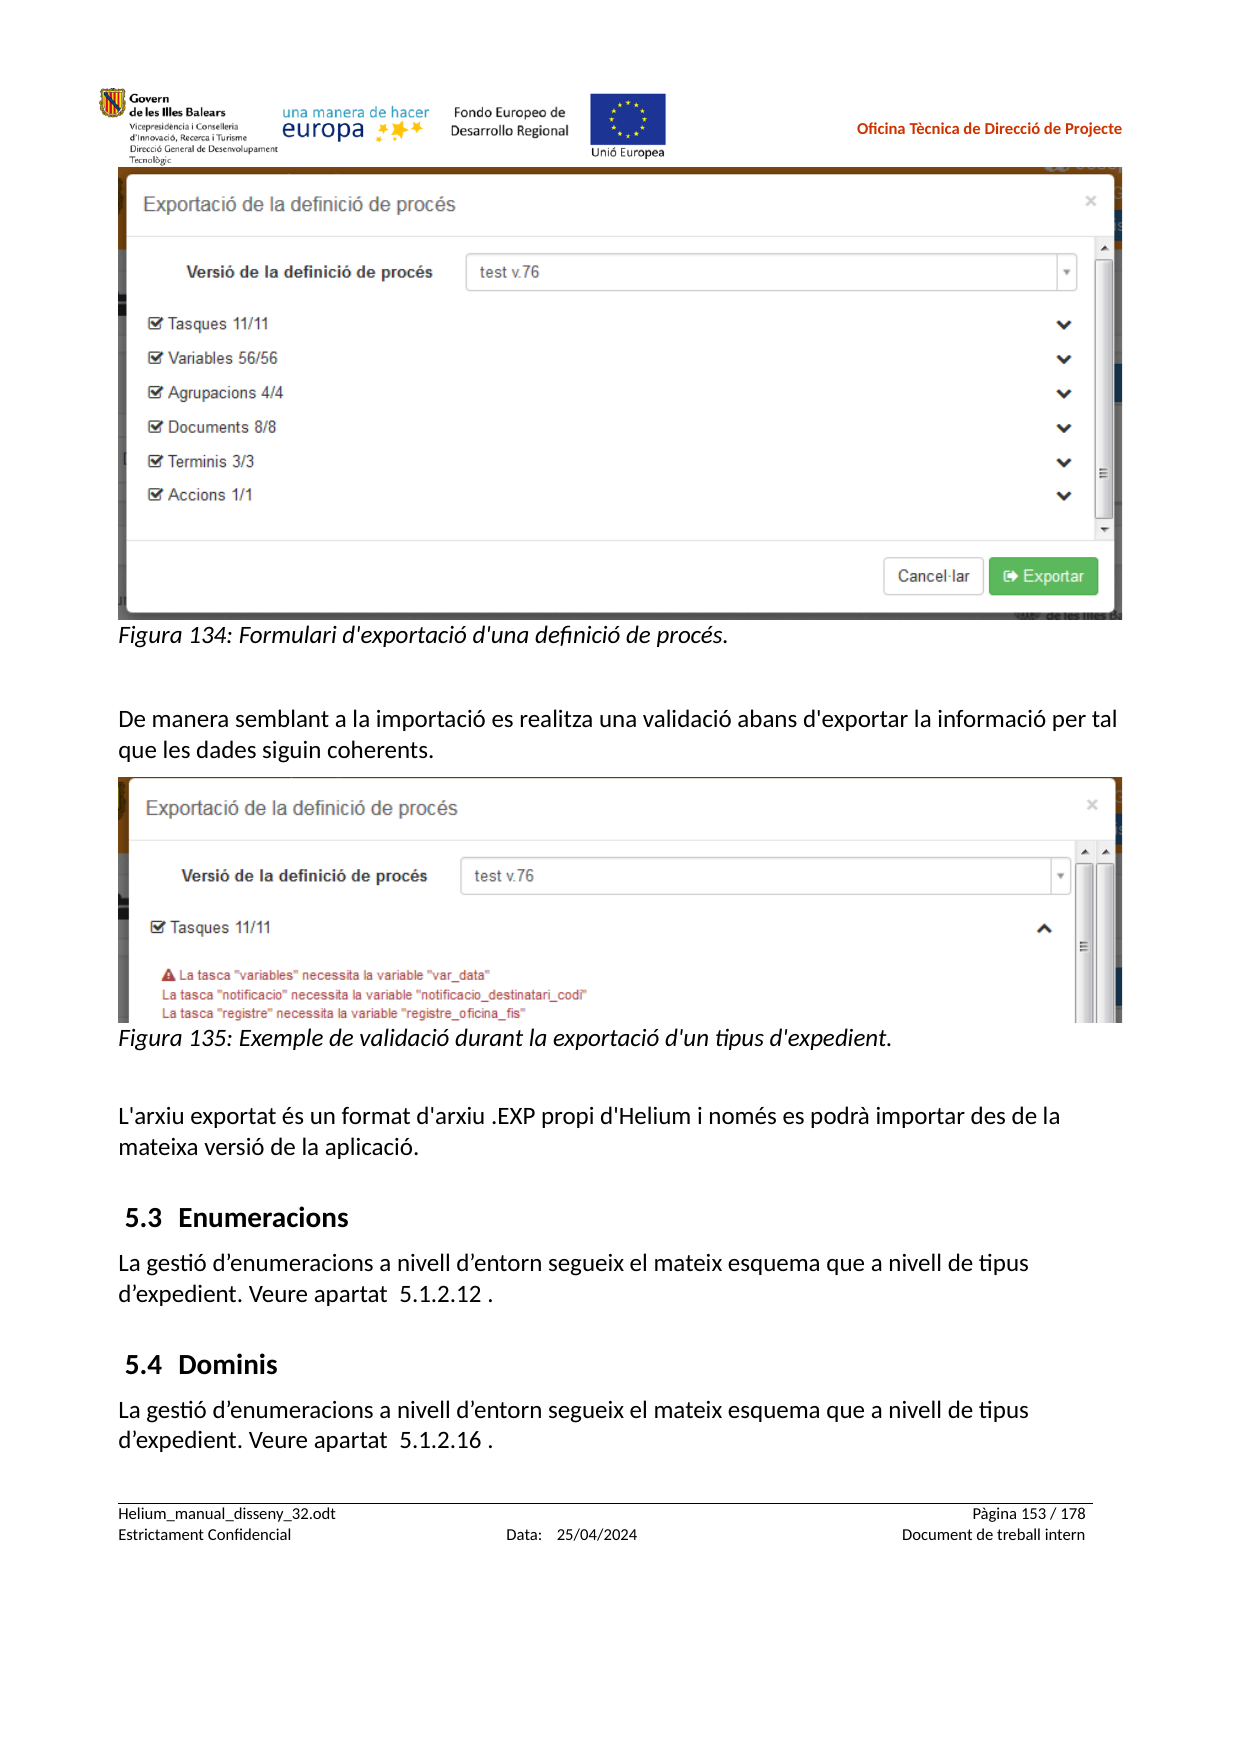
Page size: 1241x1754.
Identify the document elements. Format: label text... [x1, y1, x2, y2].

picture [118, 167, 1123, 620]
picture [99, 87, 668, 166]
text De manera semblant a la importació es realitza una validació abans d'exportar la informació per tal que les dades siguin coherents. [118, 704, 1122, 765]
text Figura 134: Formulari d'exportació d'una definició de procés. [118, 620, 1122, 650]
text La gestió d’enumeracions a nivell d’entorn segueix el mateix esquema que a nivell de tipus d’expedient. Veure apartat 5.1.2.16 . [118, 1394, 1122, 1455]
subtitle Dominis [118, 1346, 1122, 1381]
text Figura 135: Exemple de validació durant la exportació d'un tipus d'expedient. [118, 1023, 1122, 1053]
picture [118, 777, 1123, 1023]
subtitle Enumeracions [118, 1199, 1122, 1235]
text L'arxiu exportat és un format d'arxiu .EXP propi d'Helium i només es podrà importar des de la mateixa versió de la aplicació. [118, 1101, 1122, 1162]
text La gestió d’enumeracions a nivell d’entorn segueix el mateix esquema que a nivell de tipus d’expedient. Veure apartat 5.1.2.12 . [118, 1247, 1122, 1308]
